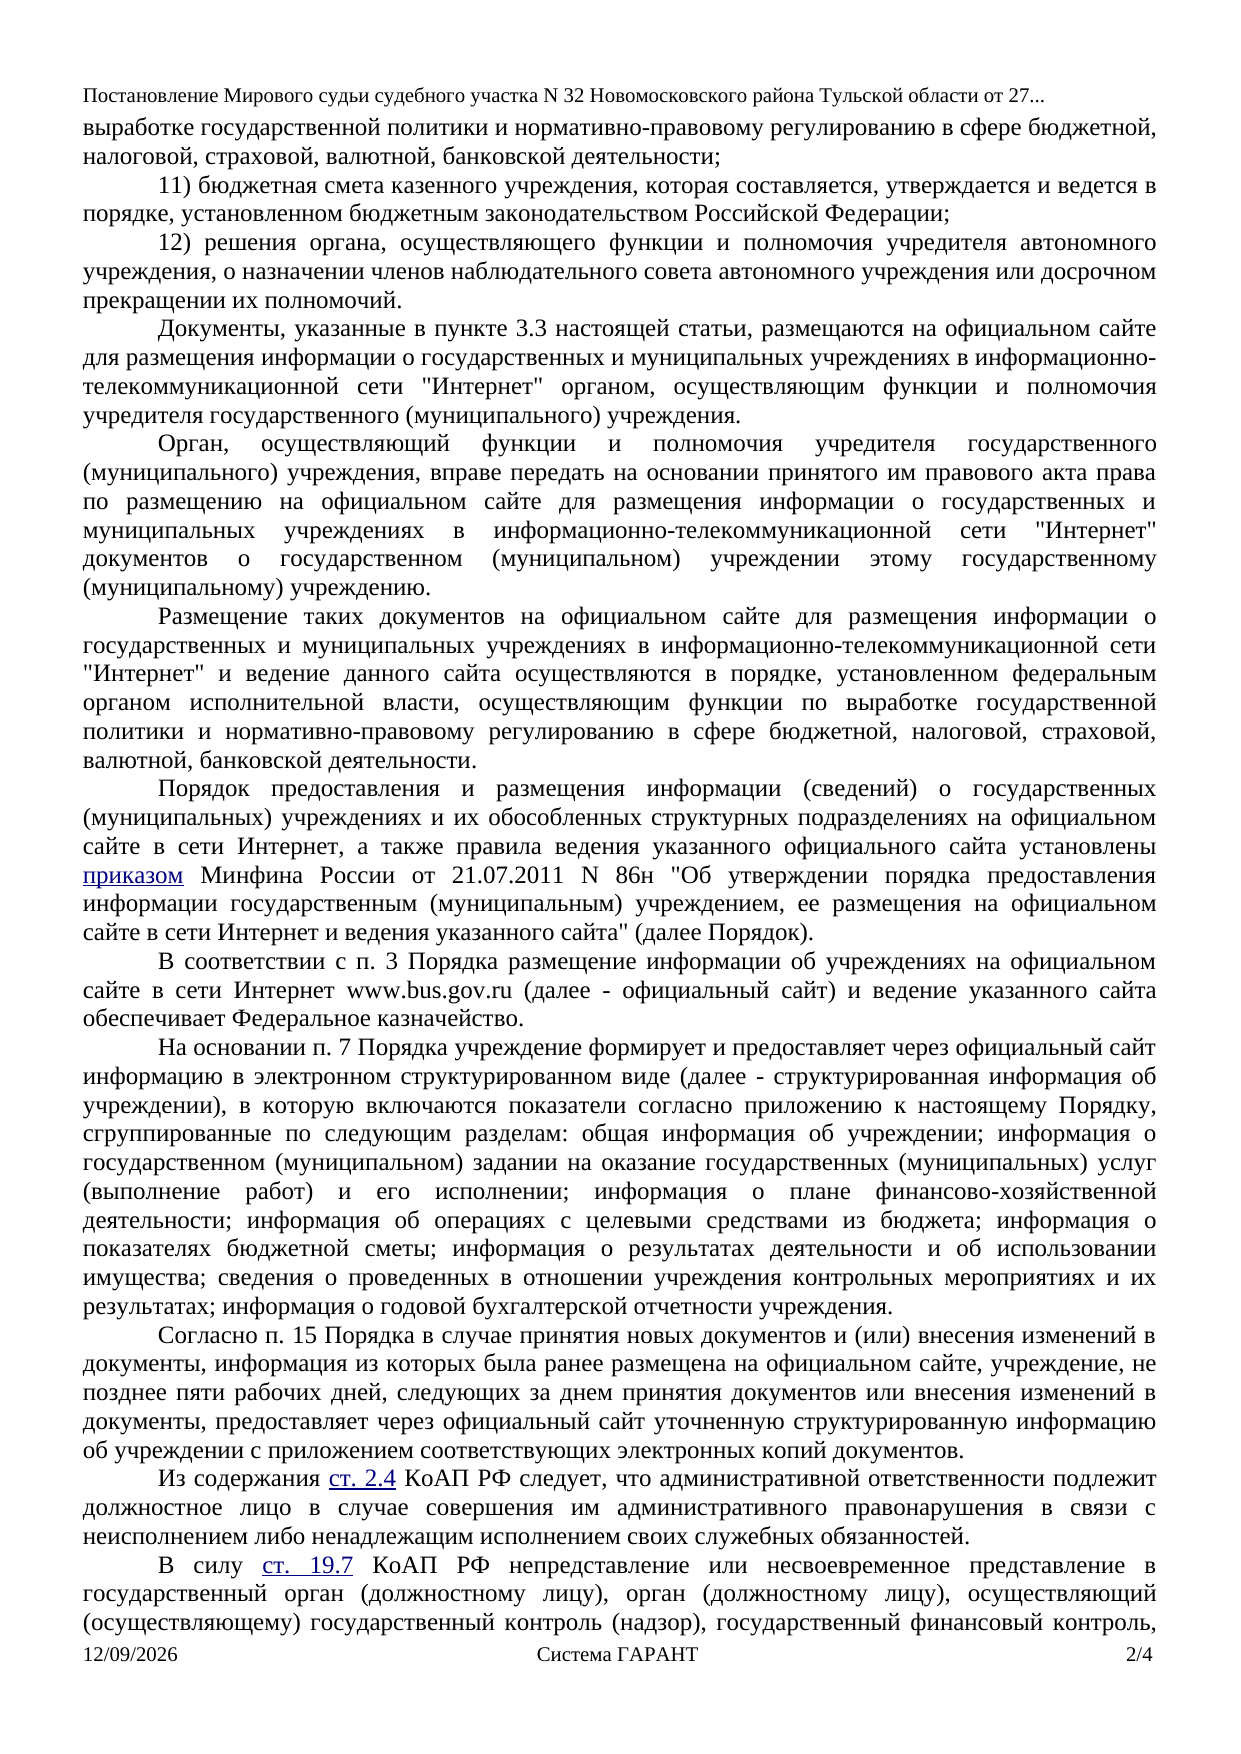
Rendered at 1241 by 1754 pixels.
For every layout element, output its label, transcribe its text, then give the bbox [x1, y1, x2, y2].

text В соответствии с п. 3 Порядка размещение информации об учреждениях на официальном сайте в сети Интернет www.bus.gov.ru (далее - официальный сайт) и ведение указанного сайта обеспечивает Федеральное казначейство. [83, 946, 1157, 1032]
text Из содержания ст. 2.4 КоАП РФ следует, что административной ответственности подлежит должностное лицо в случае совершения им административного правонарушения в связи с неисполнением либо ненадлежащим исполнением своих служебных обязанностей. [83, 1463, 1157, 1550]
text 11) бюджетная смета казенного учреждения, которая составляется, утверждается и ведется в порядке, установленном бюджетным законодательством Российской Федерации; [83, 170, 1157, 227]
text Орган, осуществляющий функции и полномочия учредителя государственного (муниципального) учреждения, вправе передать на основании принятого им правового акта права по размещению на официальном сайте для размещения информации о государственных и муниципальных учреждениях в информационно-телекоммуникационной сети "Интернет" документов о государственном (муниципальном) учреждении этому государственному (муниципальному) учреждению. [83, 428, 1157, 601]
text выработке государственной политики и нормативно-правовому регулированию в сфере бюджетной, налоговой, страховой, валютной, банковской деятельности; [83, 112, 1157, 170]
text Порядок предоставления и размещения информации (сведений) о государственных (муниципальных) учреждениях и их обособленных структурных подразделениях на официальном сайте в сети Интернет, а также правила ведения указанного официального сайта установлены приказом Минфина России от 21.07.2011 N 86н "Об утверждении порядка предоставления информации государственным (муниципальным) учреждением, ее размещения на официальном сайте в сети Интернет и ведения указанного сайта" (далее Порядок). [83, 773, 1157, 946]
text Размещение таких документов на официальном сайте для размещения информации о государственных и муниципальных учреждениях в информационно-телекоммуникационной сети "Интернет" и ведение данного сайта осуществляются в порядке, установленном федеральным органом исполнительной власти, осуществляющим функции по выработке государственной политики и нормативно-правовому регулированию в сфере бюджетной, налоговой, страховой, валютной, банковской деятельности. [83, 601, 1157, 773]
text На основании п. 7 Порядка учреждение формирует и предоставляет через официальный сайт информацию в электронном структурированном виде (далее - структурированная информация об учреждении), в которую включаются показатели согласно приложению к настоящему Порядку, сгруппированные по следующим разделам: общая информация об учреждении; информация о государственном (муниципальном) задании на оказание государственных (муниципальных) услуг (выполнение работ) и его исполнении; информация о плане финансово-хозяйственной деятельности; информация об операциях с целевыми средствами из бюджета; информация о показателях бюджетной сметы; информация о результатах деятельности и об использовании имущества; сведения о проведенных в отношении учреждения контрольных мероприятиях и их результатах; информация о годовой бухгалтерской отчетности учреждения. [83, 1032, 1157, 1320]
text Согласно п. 15 Порядка в случае принятия новых документов и (или) внесения изменений в документы, информация из которых была ранее размещена на официальном сайте, учреждение, не позднее пяти рабочих дней, следующих за днем принятия документов или внесения изменений в документы, предоставляет через официальный сайт уточненную структурированную информацию об учреждении с приложением соответствующих электронных копий документов. [83, 1320, 1157, 1463]
text Документы, указанные в пункте 3.3 настоящей статьи, размещаются на официальном сайте для размещения информации о государственных и муниципальных учреждениях в информационно-телекоммуникационной сети "Интернет" органом, осуществляющим функции и полномочия учредителя государственного (муниципального) учреждения. [83, 313, 1157, 428]
text В силу ст. 19.7 КоАП РФ непредставление или несвоевременное представление в государственный орган (должностному лицу), орган (должностному лицу), осуществляющий (осуществляющему) государственный контроль (надзор), государственный финансовый контроль, [83, 1550, 1157, 1636]
text 12) решения органа, осуществляющего функции и полномочия учредителя автономного учреждения, о назначении членов наблюдательного совета автономного учреждения или досрочном прекращении их полномочий. [83, 227, 1157, 313]
